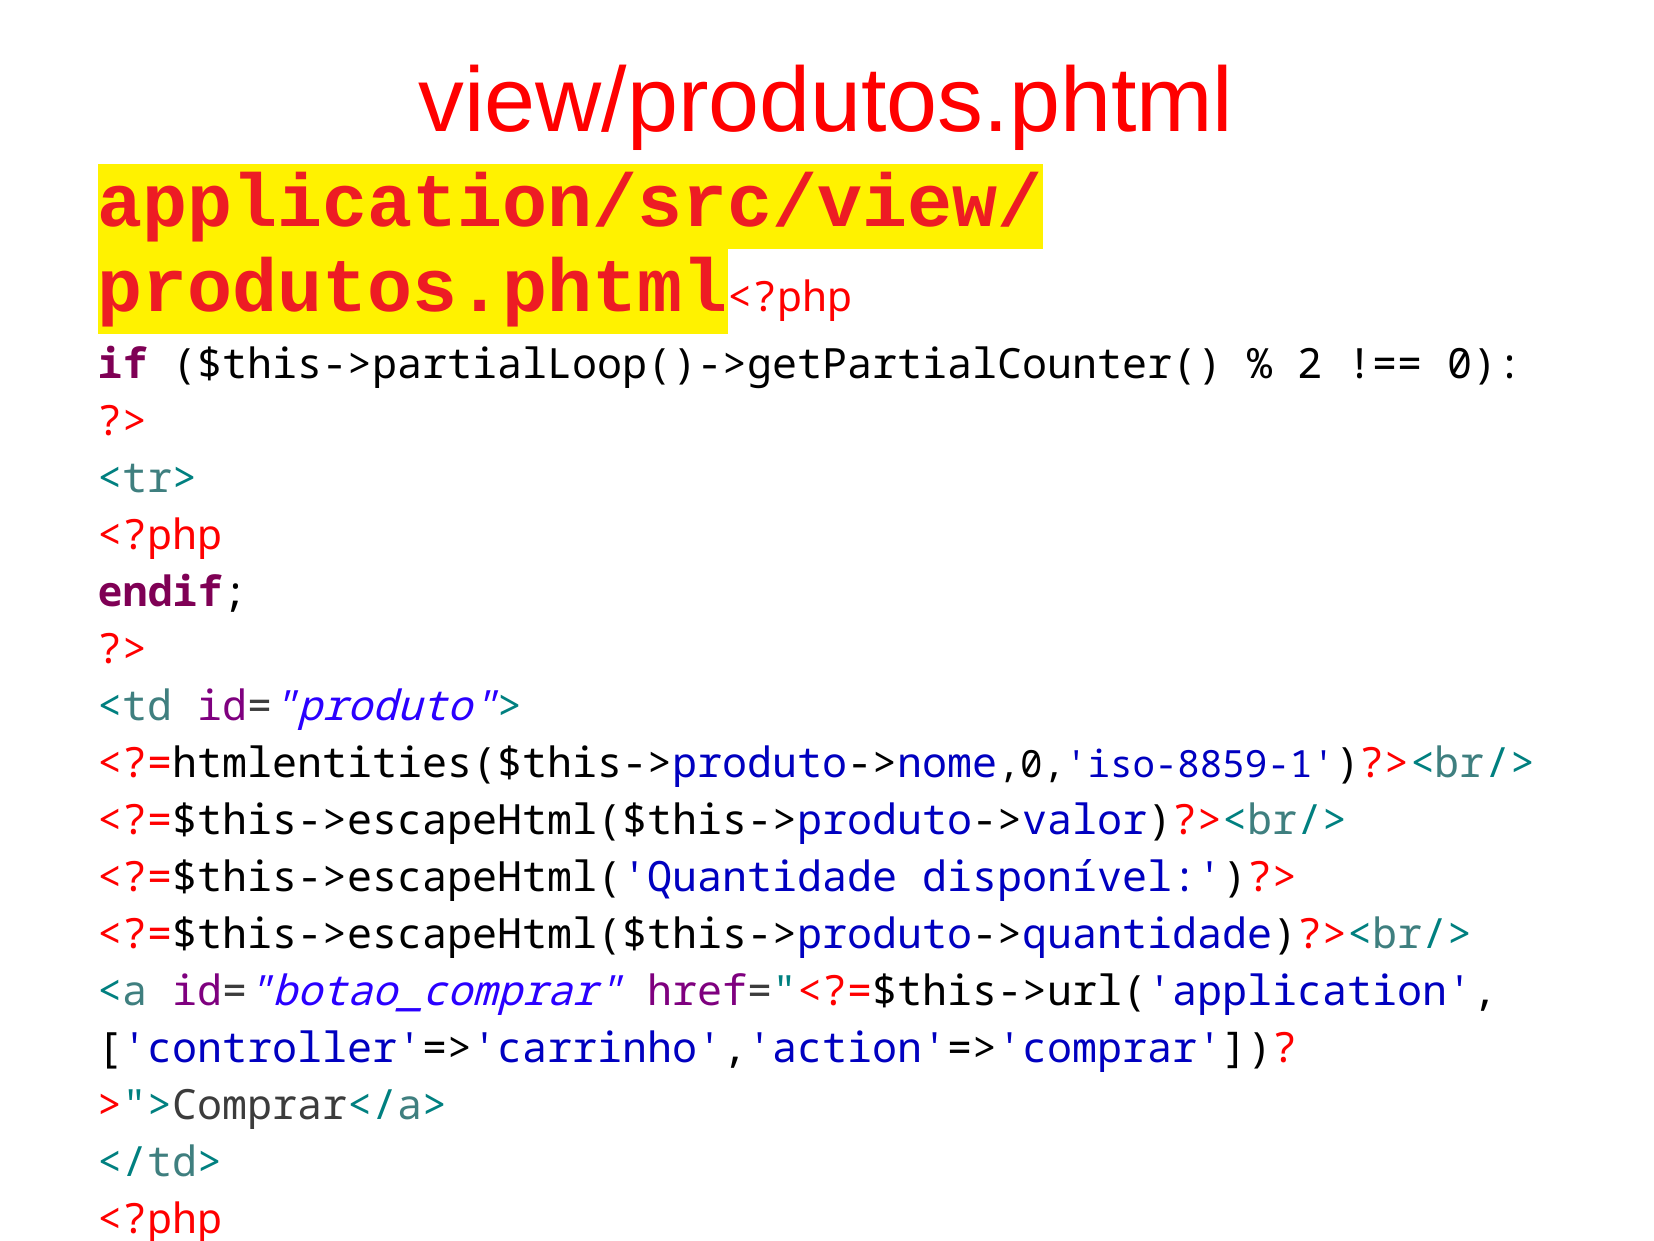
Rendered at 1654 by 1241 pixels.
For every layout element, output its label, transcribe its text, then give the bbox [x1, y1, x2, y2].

title view/produtos.phtml [82, 0, 1571, 156]
text_box application/src/view/produtos.phtml<?php if ($this->partialLoop()->getPartialCounter() % 2 !== 0): ?> <tr> <?php endif; ?> <td id="produto"> <?=htmlentities($this->produto->nome,0,'iso-8859-1')?><br/> <?=$this->escapeHtml($this->produto->valor)?><br/> <?=$this->escapeHtml('Quantidade disponível:')?> <?=$this->escapeHtml($this->produto->quantidade)?><br/> <a id="botao_comprar" href="<?=$this->url('application',['controller'=>'carrinho','action'=>'comprar'])?>">Comprar</a> </td> <?php if ($this->partialLoop()->getPartialCounter() % 2 == 0): ?> </tr> <?php endif; ?> [82, 156, 1588, 1241]
